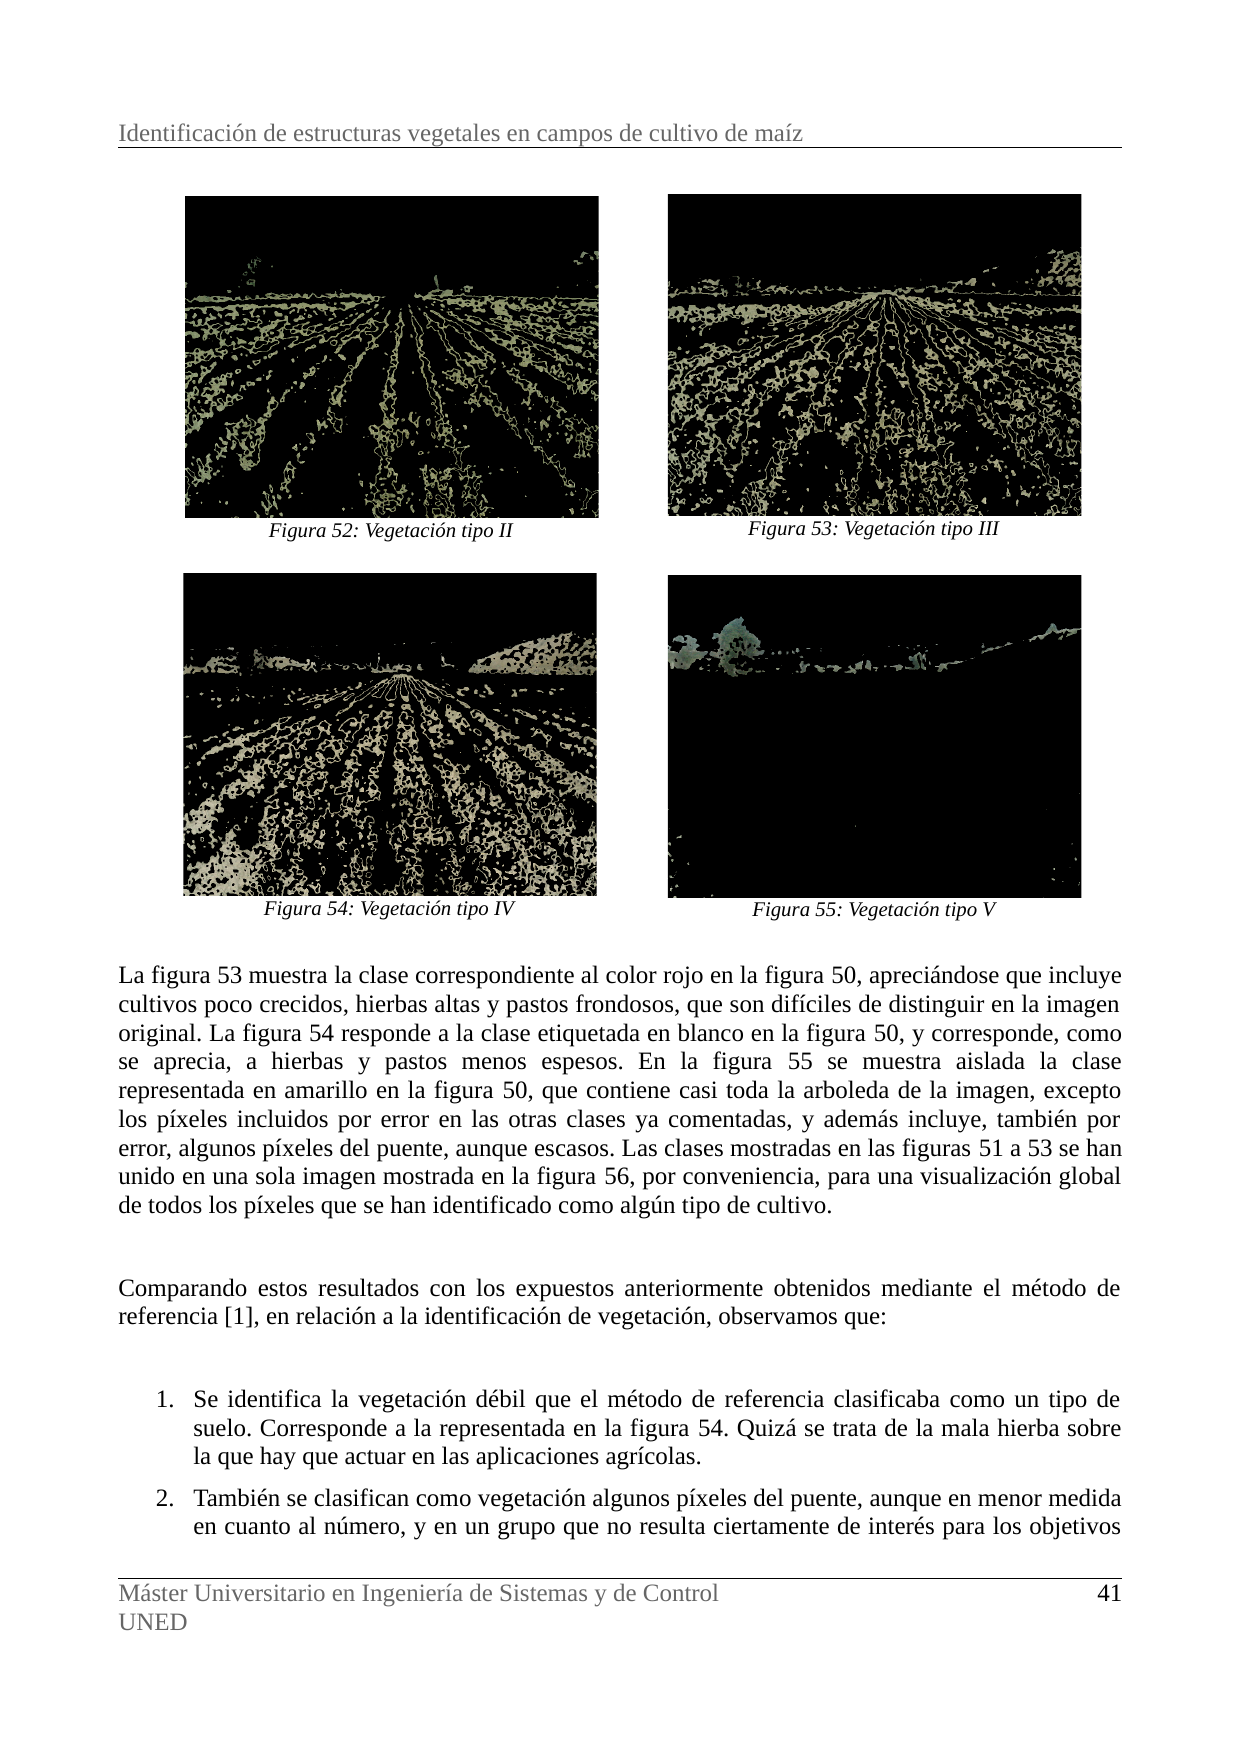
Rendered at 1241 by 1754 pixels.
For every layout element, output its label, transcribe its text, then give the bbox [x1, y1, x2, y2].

picture [183, 573, 597, 896]
text [183, 564, 596, 573]
text Comparando estos resultados con los expuestos anteriormente obtenidos mediante el método de referencia [1], en relación a la identificación de vegetación, observamos que: [118, 1273, 1122, 1330]
text [185, 183, 598, 196]
text La figura 53 muestra la clase correspondiente al color rojo en la figura 50, apreciándose que incluye cultivos poco crecidos, hierbas altas y pastos frondosos, que son difíciles de distinguir en la imagen original. La figura 54 responde a la clase etiquetada en blanco en la figura 50, y corresponde, como se aprecia, a hierbas y pastos menos espesos. En la figura 55 se muestra aislada la clase representada en amarillo en la figura 50, que contiene casi toda la arboleda de la imagen, excepto los píxeles incluidos por error en las otras clases ya comentadas, y además incluye, también por error, algunos píxeles del puente, aunque escasos. Las clases mostradas en las figuras 51 a 53 se han unido en una sola imagen mostrada en la figura 56, por conveniencia, para una visualización global de todos los píxeles que se han identificado como algún tipo de cultivo. [118, 960, 1122, 1219]
list También se clasifican como vegetación algunos píxeles del puente, aunque en menor medida en cuanto al número, y en un grupo que no resulta ciertamente de interés para los objetivos [156, 1483, 1122, 1540]
list Se identifica la vegetación débil que el método de referencia clasificaba como un tipo de suelo. Corresponde a la representada en la figura 54. Quizá se trata de la mala hierba sobre la que hay que actuar en las aplicaciones agrícolas. [156, 1384, 1122, 1470]
text Figura 52: Vegetación tipo II [185, 518, 598, 542]
picture [185, 196, 599, 518]
text Figura 55: Vegetación tipo V [668, 898, 1081, 921]
picture [667, 194, 1082, 516]
text Figura 53: Vegetación tipo III [668, 516, 1081, 540]
text Figura 54: Vegetación tipo IV [183, 896, 596, 920]
picture [667, 575, 1082, 898]
